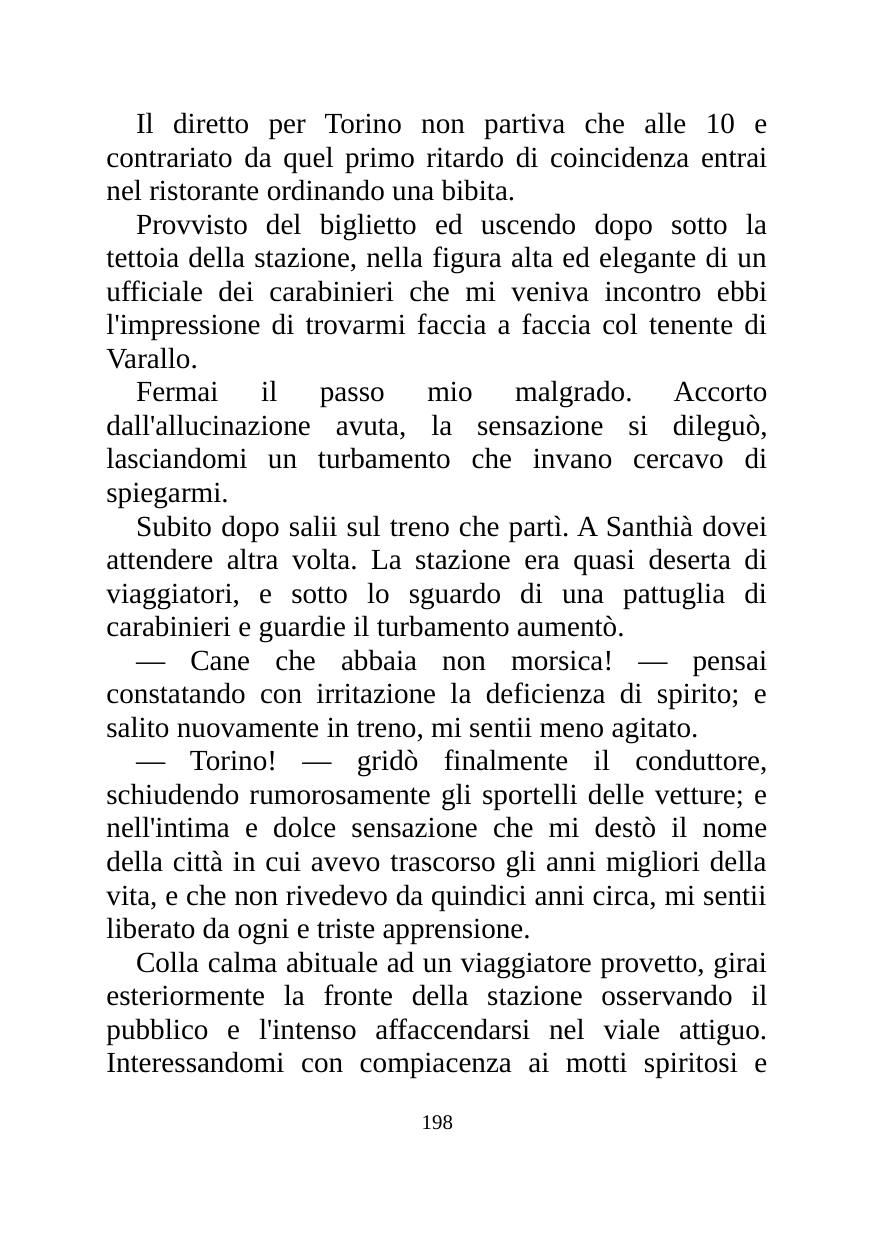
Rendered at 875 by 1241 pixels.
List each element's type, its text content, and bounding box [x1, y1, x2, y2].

text Colla calma abituale ad un viaggiatore provetto, girai esteriormente la fronte della stazione osservando il pubblico e l'intenso affaccendarsi nel viale attiguo. Interessandomi con compiacenza ai motti spiritosi e [106, 945, 768, 1079]
text Provvisto del biglietto ed uscendo dopo sotto la tettoia della stazione, nella figura alta ed elegante di un ufficiale dei carabinieri che mi veniva incontro ebbi l'impressione di trovarmi faccia a faccia col tenente di Varallo. [106, 207, 768, 374]
text Fermai il passo mio malgrado. Accorto dall'allucinazione avuta, la sensazione si dileguò, lasciandomi un turbamento che invano cercavo di spiegarmi. [106, 374, 768, 509]
text — Cane che abbaia non morsica! — pensai constatando con irritazione la deficienza di spirito; e salito nuovamente in treno, mi sentii meno agitato. [106, 643, 768, 743]
text — Torino! — gridò finalmente il conduttore, schiudendo rumorosamente gli sportelli delle vetture; e nell'intima e dolce sensazione che mi destò il nome della città in cui avevo trascorso gli anni migliori della vita, e che non rivedevo da quindici anni circa, mi sentii liberato da ogni e triste apprensione. [106, 743, 768, 945]
text Il diretto per Torino non partiva che alle 10 e contrariato da quel primo ritardo di coincidenza entrai nel ristorante ordinando una bibita. [106, 106, 768, 207]
text Subito dopo salii sul treno che partì. A Santhià dovei attendere altra volta. La stazione era quasi deserta di viaggiatori, e sotto lo sguardo di una pattuglia di carabinieri e guardie il turbamento aumentò. [106, 509, 768, 643]
